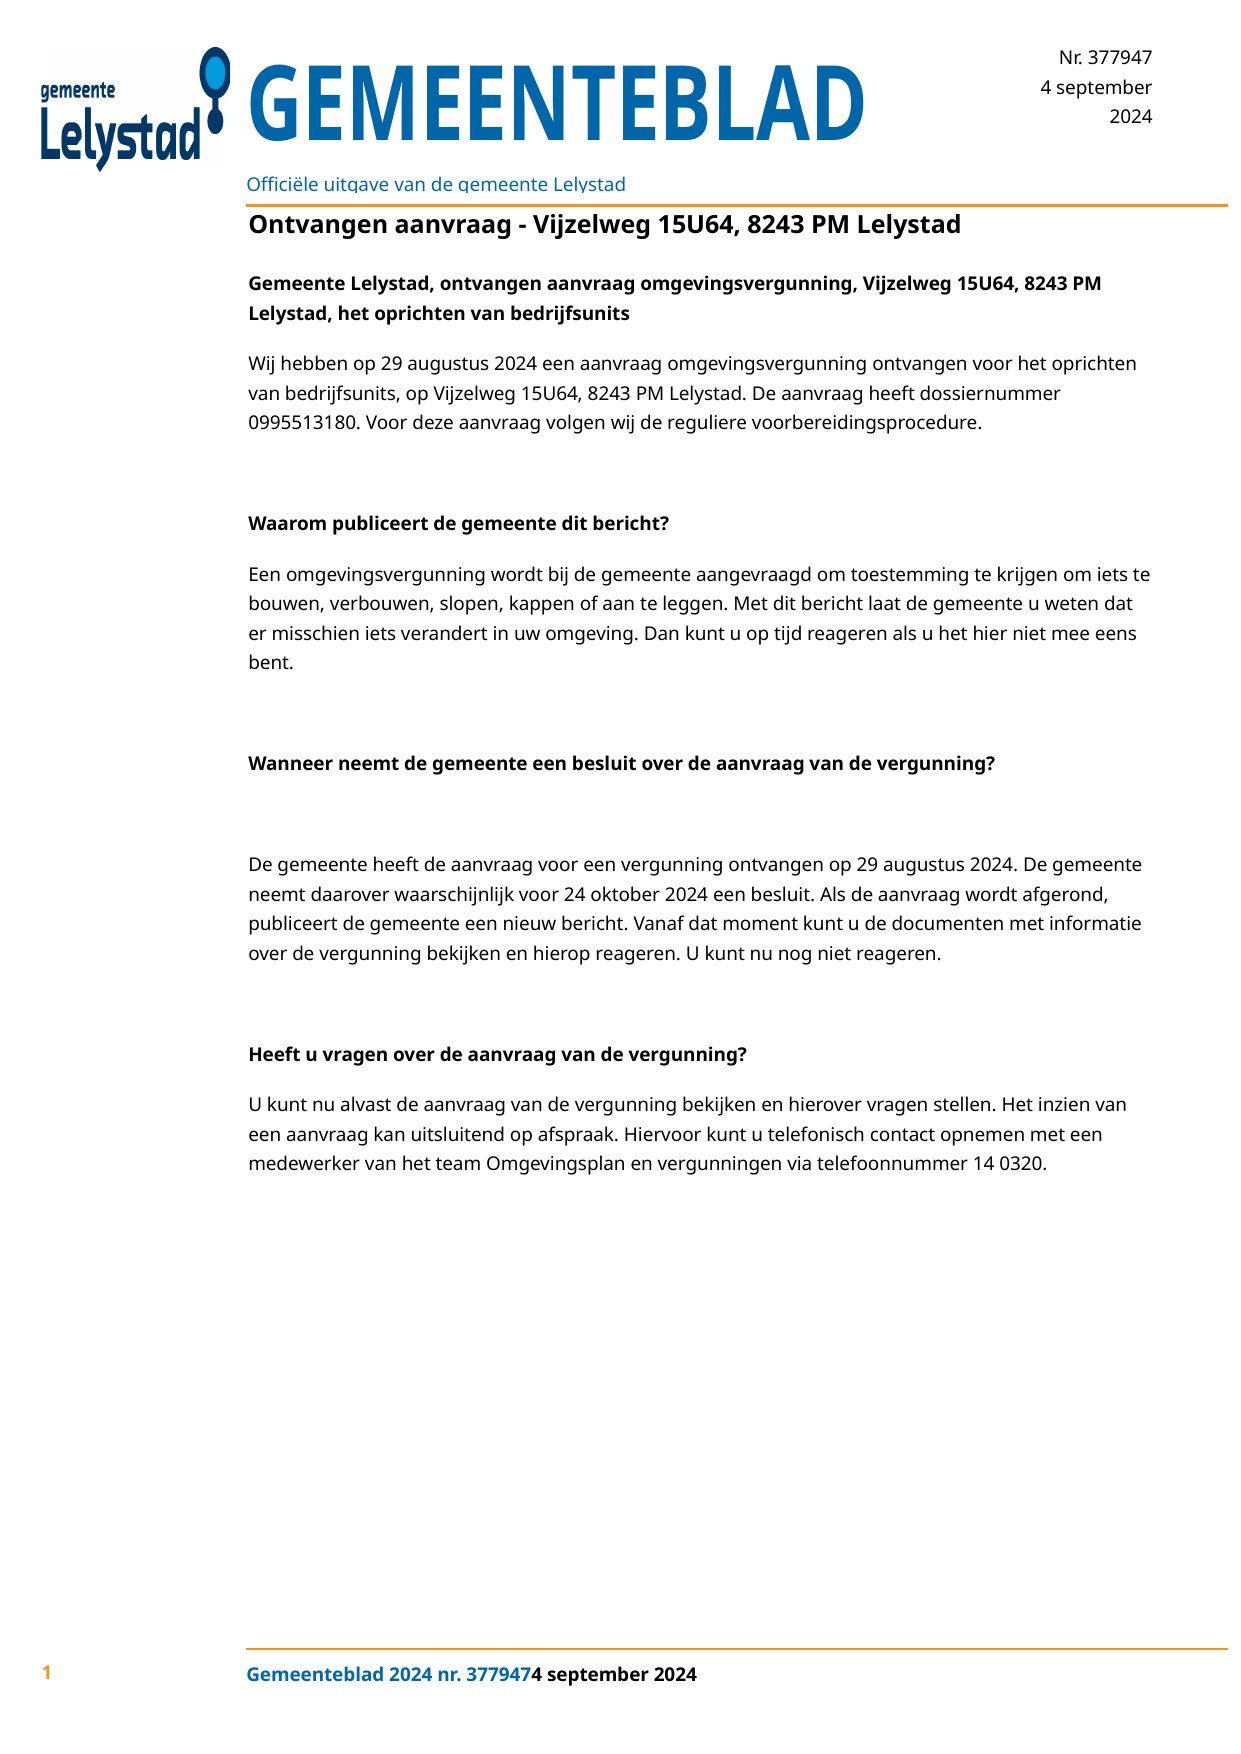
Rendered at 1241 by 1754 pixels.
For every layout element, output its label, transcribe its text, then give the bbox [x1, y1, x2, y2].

text Gemeente Lelystad, ontvangen aanvraag omgevingsvergunning, Vijzelweg 15U64, 8243 PM Lelystad, het oprichten van bedrijfsunits [248, 270, 1152, 326]
text Wanneer neemt de gemeente een besluit over de aanvraag van de vergunning? [248, 750, 1152, 776]
picture [41, 47, 231, 172]
text U kunt nu alvast de aanvraag van de vergunning bekijken en hierover vragen stellen. Het inzien van een aanvraag kan uitsluitend op afspraak. Hiervoor kunt u telefonisch contact opnemen met een medewerker van het team Omgevingsplan en vergunningen via telefoonnummer 14 0320. [248, 1091, 1152, 1176]
text Een omgevingsvergunning wordt bij de gemeente aangevraagd om toestemming te krijgen om iets te bouwen, verbouwen, slopen, kappen of aan te leggen. Met dit bericht laat de gemeente u weten dat er misschien iets verandert in uw omgeving. Dan kunt u op tijd reageren als u het hier niet mee eens bent. [248, 561, 1152, 675]
text Waarom publiceert de gemeente dit bericht? [248, 510, 1152, 536]
text Heeft u vragen over de aanvraag van de vergunning? [248, 1041, 1152, 1066]
text Ontvangen aanvraag - Vijzelweg 15U64, 8243 PM Lelystad [248, 207, 1152, 241]
text De gemeente heeft de aanvraag voor een vergunning ontvangen op 29 augustus 2024. De gemeente neemt daarover waarschijnlijk voor 24 oktober 2024 een besluit. Als de aanvraag wordt afgerond, publiceert de gemeente een nieuw bericht. Vanaf dat moment kunt u de documenten met informatie over de vergunning bekijken en hierop reageren. U kunt nu nog niet reageren. [248, 851, 1152, 966]
text Wij hebben op 29 augustus 2024 een aanvraag omgevingsvergunning ontvangen voor het oprichten van bedrijfsunits, op Vijzelweg 15U64, 8243 PM Lelystad. De aanvraag heeft dossiernummer 0995513180. Voor deze aanvraag volgen wij de reguliere voorbereidingsprocedure. [248, 350, 1152, 435]
